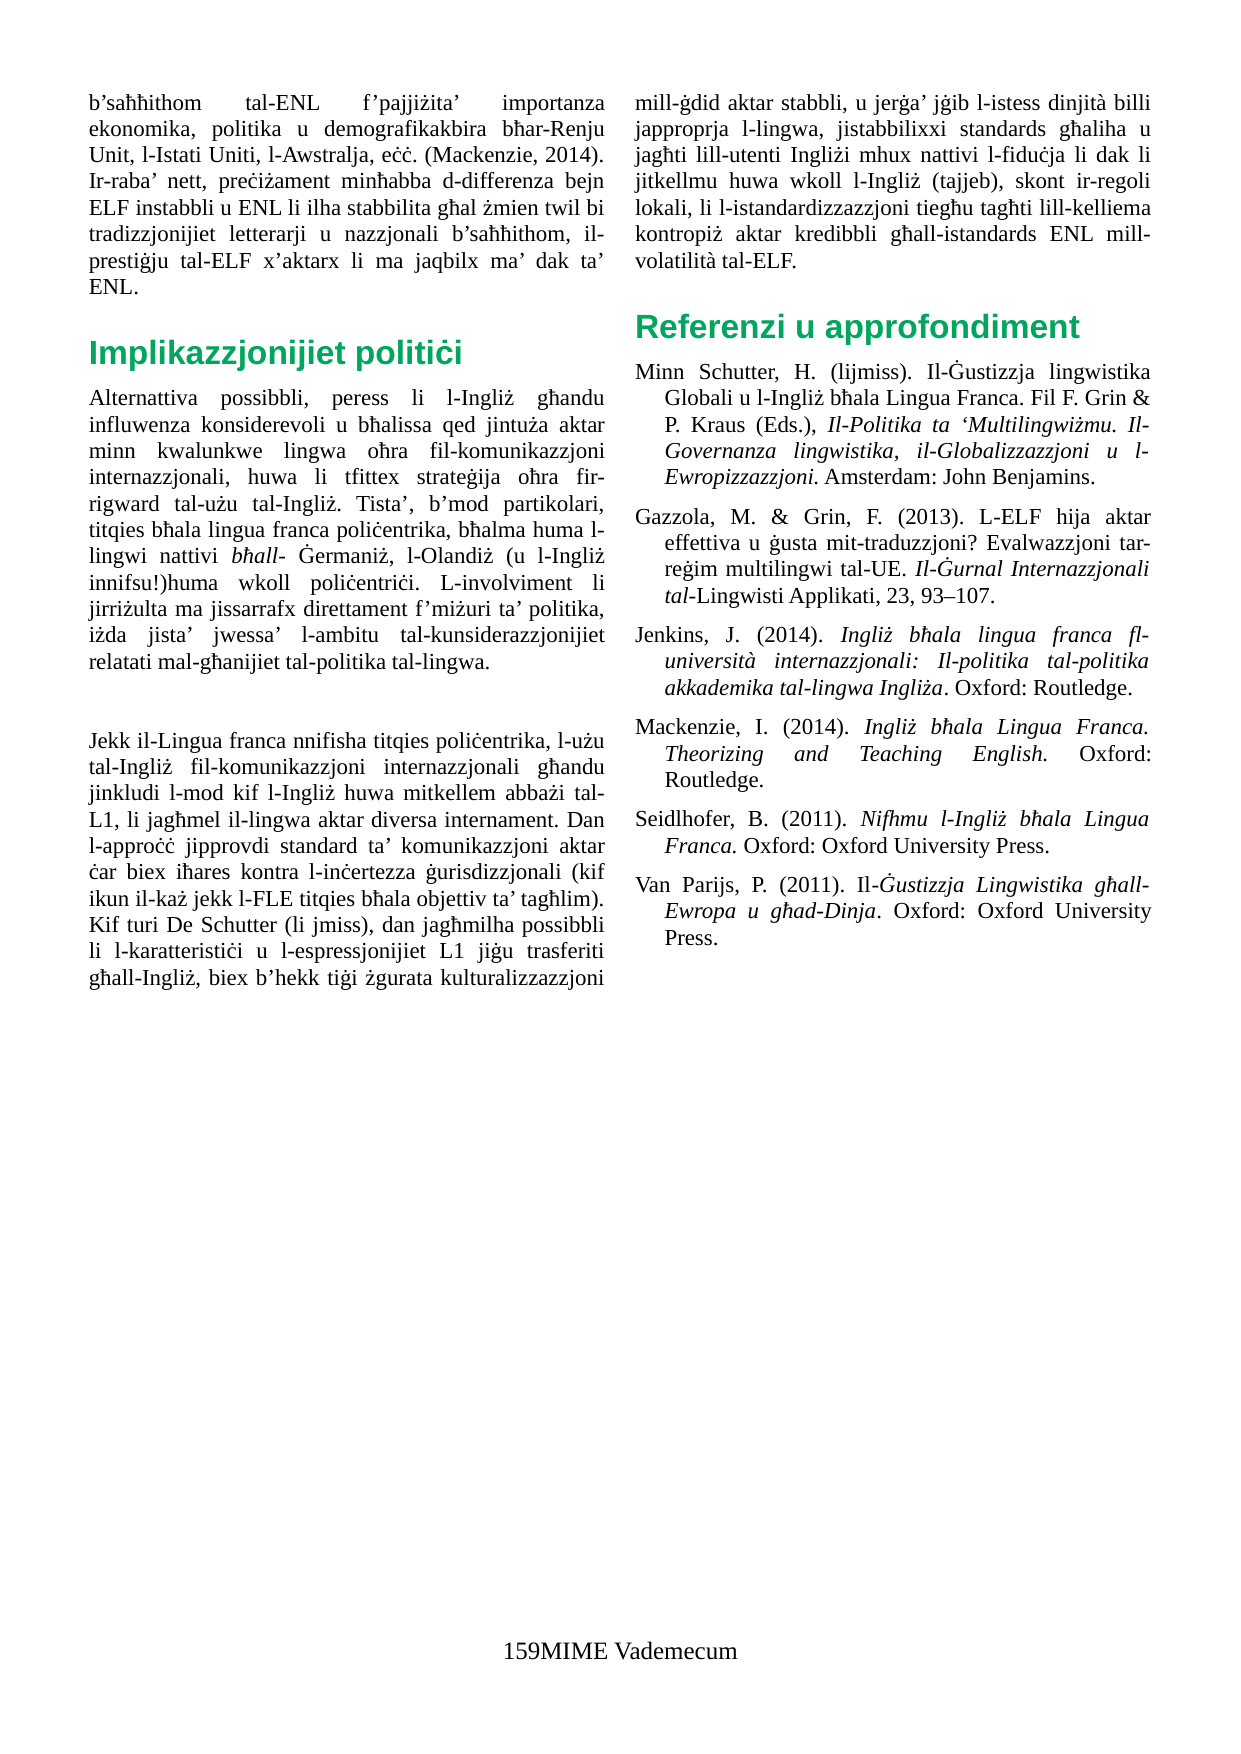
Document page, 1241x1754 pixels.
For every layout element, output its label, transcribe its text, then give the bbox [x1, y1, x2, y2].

text Jenkins, J. (2014). Ingliż bħala lingua franca fl-università internazzjonali: Il-politika tal-politika akkademika tal-lingwa Ingliża. Oxford: Routledge. [635, 621, 1152, 700]
text Minn Schutter, H. (lijmiss). Il-Ġustizzja lingwistika Globali u l-Ingliż bħala Lingua Franca. Fil F. Grin & P. Kraus (Eds.), Il-Politika ta ‘Multilingwiżmu. Il-Governanza lingwistika, il-Globalizzazzjoni u l-Ewropizzazzjoni. Amsterdam: John Benjamins. [635, 358, 1152, 490]
text Jekk il-Lingua franca nnifisha titqies poliċentrika, l-użu tal-Ingliż fil-komunikazzjoni internazzjonali għandu jinkludi l-mod kif l-Ingliż huwa mitkellem abbażi tal-L1, li jagħmel il-lingwa aktar diversa internament. Dan l-approċċ jipprovdi standard ta’ komunikazzjoni aktar ċar biex iħares kontra l-inċertezza ġurisdizzjonali (kif ikun il-każ jekk l-FLE titqies bħala objettiv ta’ tagħlim). Kif turi De Schutter (li jmiss), dan jagħmilha possibbli li l-karatteristiċi u l-espressjonijiet L1 jiġu trasferiti għall-Ingliż, biex b’hekk tiġi żgurata kulturalizzazzjoni [88, 727, 605, 990]
text Van Parijs, P. (2011). Il-Ġustizzja Lingwistika għall-Ewropa u għad-Dinja. Oxford: Oxford University Press. [635, 871, 1152, 950]
text b’saħħithom tal-ENL f’pajjiżita’ importanza ekonomika, politika u demografikakbira bħar-Renju Unit, l-Istati Uniti, l-Awstralja, eċċ. (Mackenzie, 2014). Ir-raba’ nett, preċiżament minħabba d-differenza bejn ELF instabbli u ENL li ilha stabbilita għal żmien twil bi tradizzjonijiet letterarji u nazzjonali b’saħħithom, il-prestiġju tal-ELF x’aktarx li ma jaqbilx ma’ dak ta’ ENL. [88, 88, 605, 299]
text Gazzola, M. & Grin, F. (2013). L-ELF hija aktar effettiva u ġusta mit-traduzzjoni? Evalwazzjoni tar-reġim multilingwi tal-UE. Il-Ġurnal Internazzjonali tal-Lingwisti Applikati, 23, 93–107. [635, 503, 1152, 608]
subtitle Implikazzjonijiet politiċi [88, 333, 605, 372]
text Alternattiva possibbli, peress li l-Ingliż għandu influwenza konsiderevoli u bħalissa qed jintuża aktar minn kwalunkwe lingwa oħra fil-komunikazzjoni internazzjonali, huwa li tfittex strateġija oħra fir-rigward tal-użu tal-Ingliż. Tista’, b’mod partikolari, titqies bħala lingua franca poliċentrika, bħalma huma l-lingwi nattivi bħall- Ġermaniż, l-Olandiż (u l-Ingliż innifsu!)huma wkoll poliċentriċi. L-involviment li jirriżulta ma jissarrafx direttament f’miżuri ta’ politika, iżda jista’ jwessa’ l-ambitu tal-kunsiderazzjonijiet relatati mal-għanijiet tal-politika tal-lingwa. [88, 384, 605, 674]
subtitle Referenzi u approfondiment [635, 307, 1152, 346]
text Seidlhofer, B. (2011). Nifhmu l-Ingliż bħala Lingua Franca. Oxford: Oxford University Press. [635, 805, 1152, 858]
text mill-ġdid aktar stabbli, u jerġa’ jġib l-istess dinjità billi japproprja l-lingwa, jistabbilixxi standards għaliha u jagħti lill-utenti Ingliżi mhux nattivi l-fiduċja li dak li jitkellmu huwa wkoll l-Ingliż (tajjeb), skont ir-regoli lokali, li l-istandardizzazzjoni tiegħu tagħti lill-kelliema kontropiż aktar kredibbli għall-istandards ENL mill-volatilità tal-ELF. [635, 88, 1152, 273]
text Mackenzie, I. (2014). Ingliż bħala Lingua Franca. Theorizing and Teaching English. Oxford: Routledge. [635, 713, 1152, 792]
